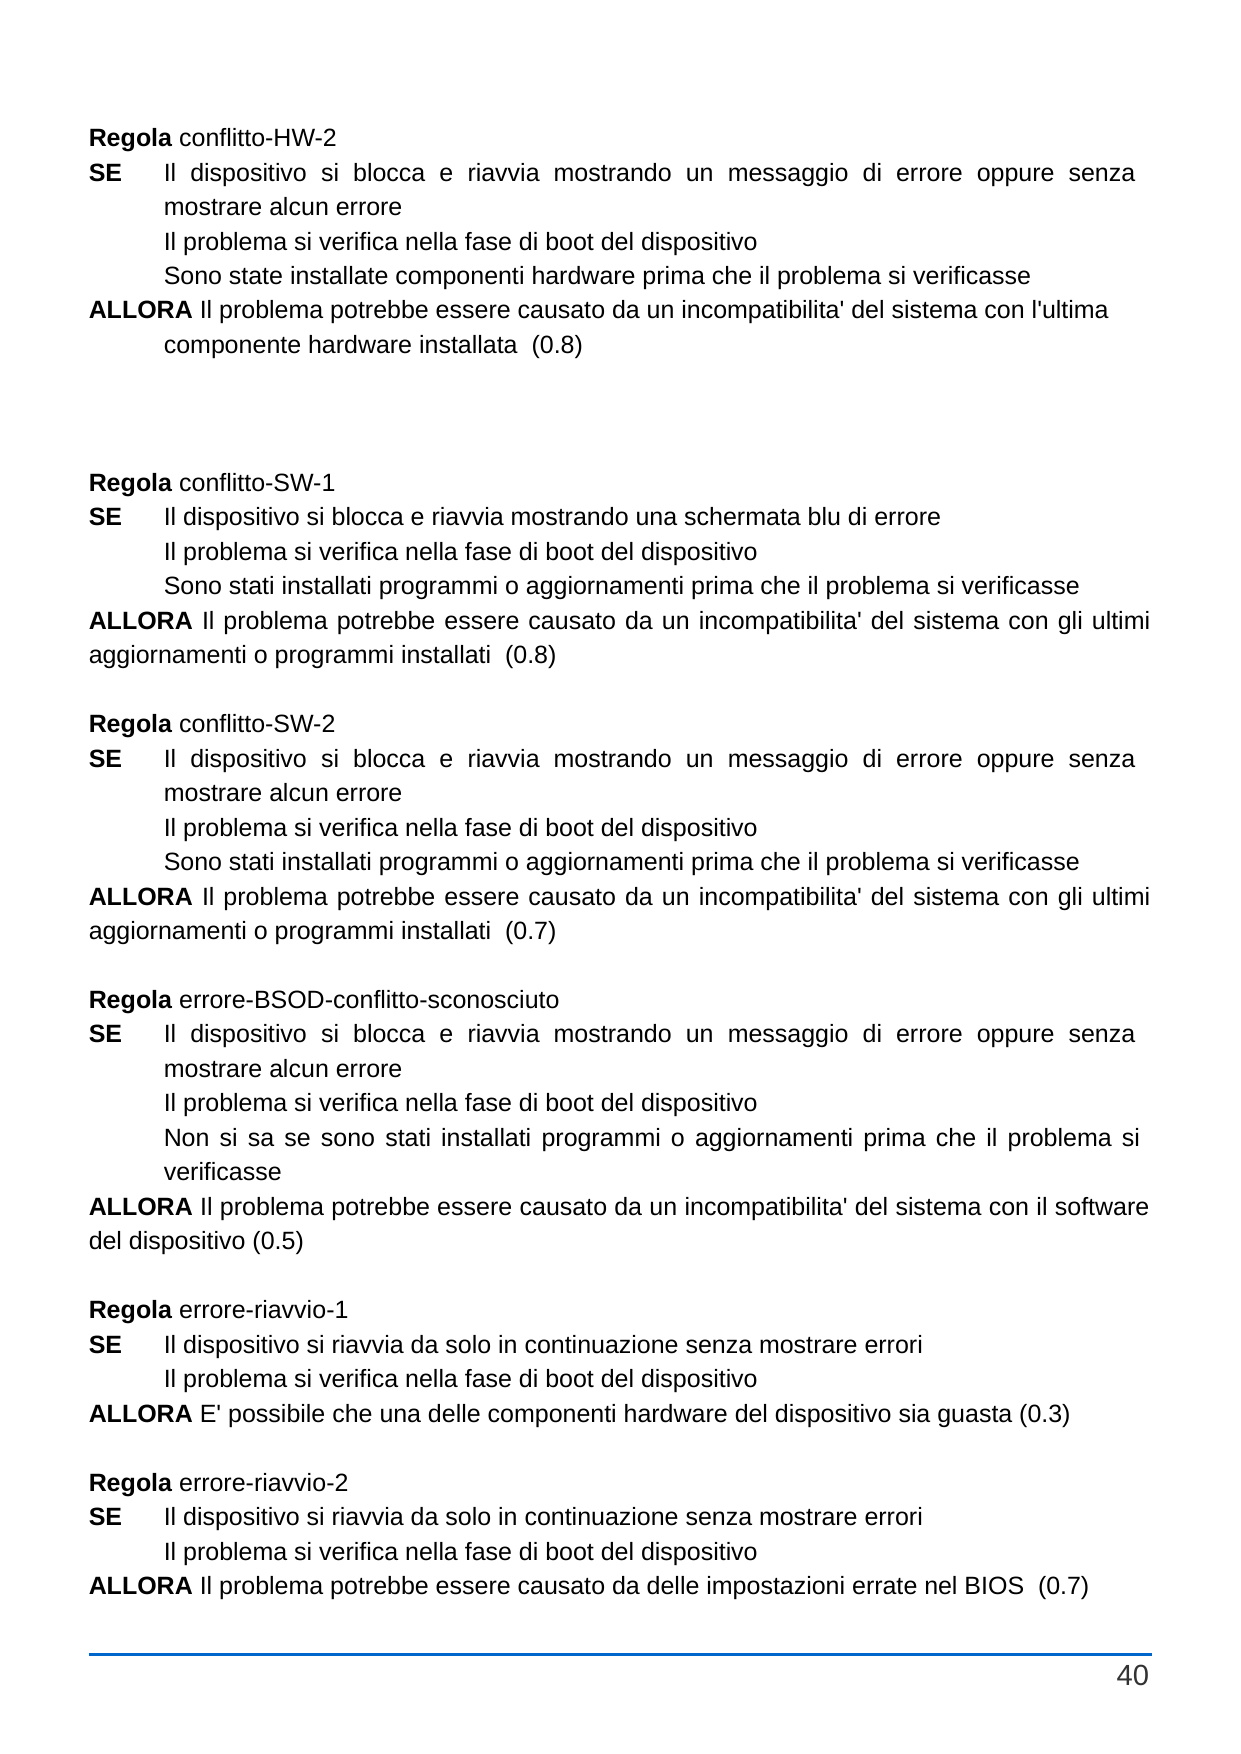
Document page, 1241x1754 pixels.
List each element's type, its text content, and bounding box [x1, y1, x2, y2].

text ALLORA Il problema potrebbe essere causato da un incompatibilita' del sistema con gli ultimi aggiornamenti o programmi installati (0.8) [88, 606, 1152, 669]
text Regola conflitto-SW-1 [88, 468, 1152, 497]
text ALLORA Il problema potrebbe essere causato da delle impostazioni errate nel BIOS (0.7) [88, 1571, 1152, 1600]
text Non si sa se sono stati installati programmi o aggiornamenti prima che il problema si verificasse [88, 1123, 1152, 1186]
text ALLORA Il problema potrebbe essere causato da un incompatibilita' del sistema con gli ultimi aggiornamenti o programmi installati (0.7) [88, 882, 1152, 945]
text Regola errore-riavvio-2 [88, 1468, 1152, 1496]
text Il problema si verifica nella fase di boot del dispositivo [88, 813, 1152, 841]
text Regola conflitto-HW-2 [88, 123, 1152, 152]
text Il problema si verifica nella fase di boot del dispositivo [88, 1537, 1152, 1565]
text SE Il dispositivo si blocca e riavvia mostrando un messaggio di errore oppure senza mostrare alcun errore [88, 157, 1152, 221]
text Regola errore-riavvio-1 [88, 1295, 1152, 1324]
text SE Il dispositivo si riavvia da solo in continuazione senza mostrare errori [88, 1502, 1152, 1531]
text ALLORA E' possibile che una delle componenti hardware del dispositivo sia guasta (0.3) [88, 1399, 1152, 1427]
text Sono stati installati programmi o aggiornamenti prima che il problema si verificasse [88, 847, 1152, 876]
text ALLORA Il problema potrebbe essere causato da un incompatibilita' del sistema con il software del dispositivo (0.5) [88, 1192, 1152, 1255]
text Sono stati installati programmi o aggiornamenti prima che il problema si verificasse [88, 571, 1152, 600]
text Il problema si verifica nella fase di boot del dispositivo [88, 226, 1152, 255]
text ALLORA Il problema potrebbe essere causato da un incompatibilita' del sistema con l'ultima componente hardware installata (0.8) [88, 295, 1152, 359]
text SE Il dispositivo si blocca e riavvia mostrando un messaggio di errore oppure senza mostrare alcun errore [88, 1019, 1152, 1083]
text Il problema si verifica nella fase di boot del dispositivo [88, 537, 1152, 566]
text Regola conflitto-SW-2 [88, 709, 1152, 738]
text Regola errore-BSOD-conflitto-sconosciuto [88, 985, 1152, 1014]
text SE Il dispositivo si blocca e riavvia mostrando una schermata blu di errore [88, 502, 1152, 531]
text Il problema si verifica nella fase di boot del dispositivo [88, 1088, 1152, 1117]
text Sono state installate componenti hardware prima che il problema si verificasse [88, 261, 1152, 290]
text Il problema si verifica nella fase di boot del dispositivo [88, 1364, 1152, 1393]
text SE Il dispositivo si riavvia da solo in continuazione senza mostrare errori [88, 1330, 1152, 1358]
text SE Il dispositivo si blocca e riavvia mostrando un messaggio di errore oppure senza mostrare alcun errore [88, 744, 1152, 807]
